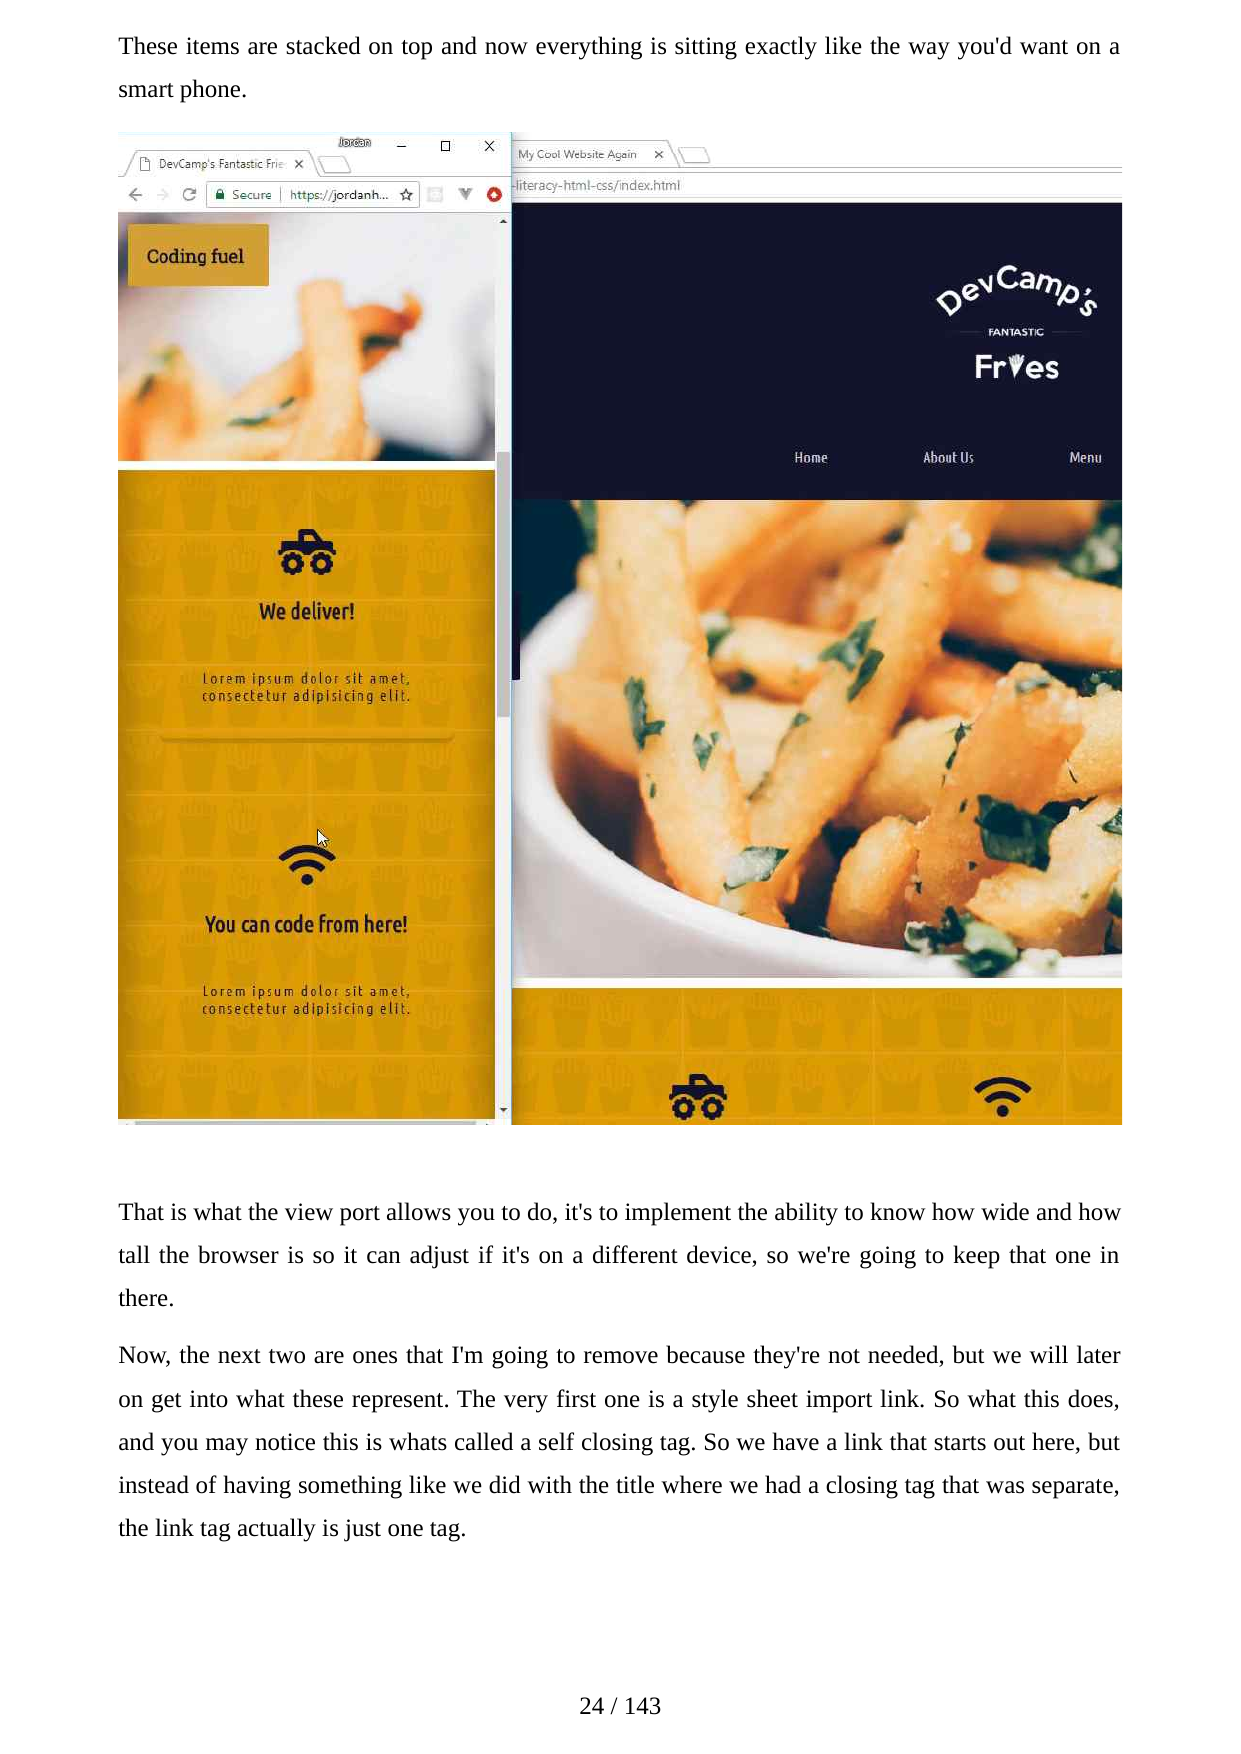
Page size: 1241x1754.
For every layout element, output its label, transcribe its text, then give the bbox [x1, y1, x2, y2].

text Now, the next two are ones that I'm going to remove because they're not needed, but we will later on get into what these represent. The very first one is a style sheet import link. So what this does, and you may notice this is whats called a self closing tag. So we have a link that starts out here, but instead of having something like we did with the title where we had a closing tag that was separate, the link tag actually is just one tag. [118, 1341, 1122, 1542]
text That is what the view port allows you to do, it's to implement the ability to know how wide and how tall the browser is so it can adjust if it's on a different device, so we're going to keep that one in there. [118, 1197, 1122, 1312]
text These items are stacked on top and now everything is sitting exactly like the way you'd want on a smart phone. [118, 31, 1122, 103]
picture [118, 132, 1123, 1125]
